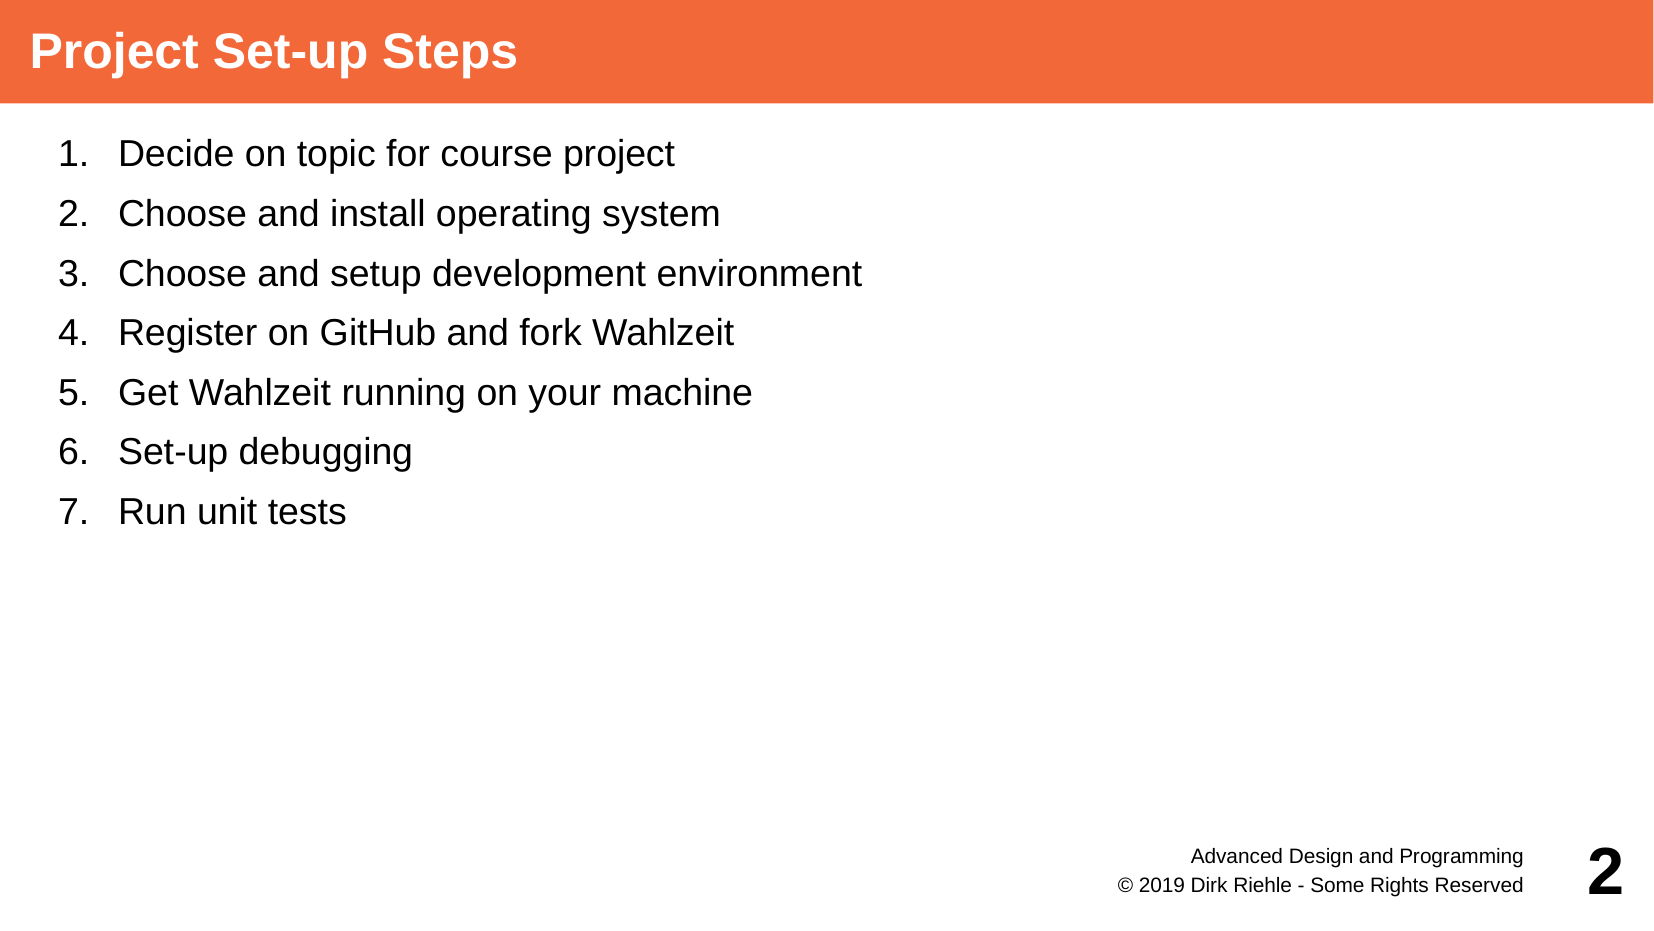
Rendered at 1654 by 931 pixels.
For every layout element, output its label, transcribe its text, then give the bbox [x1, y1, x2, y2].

list Decide on topic for course project Choose and install operating system Choose and setup development environment Register on GitHub and fork Wahlzeit Get Wahlzeit running on your machine Set-up debugging Run unit tests [29, 132, 1625, 813]
title Project Set-up Steps [0, 0, 1654, 104]
